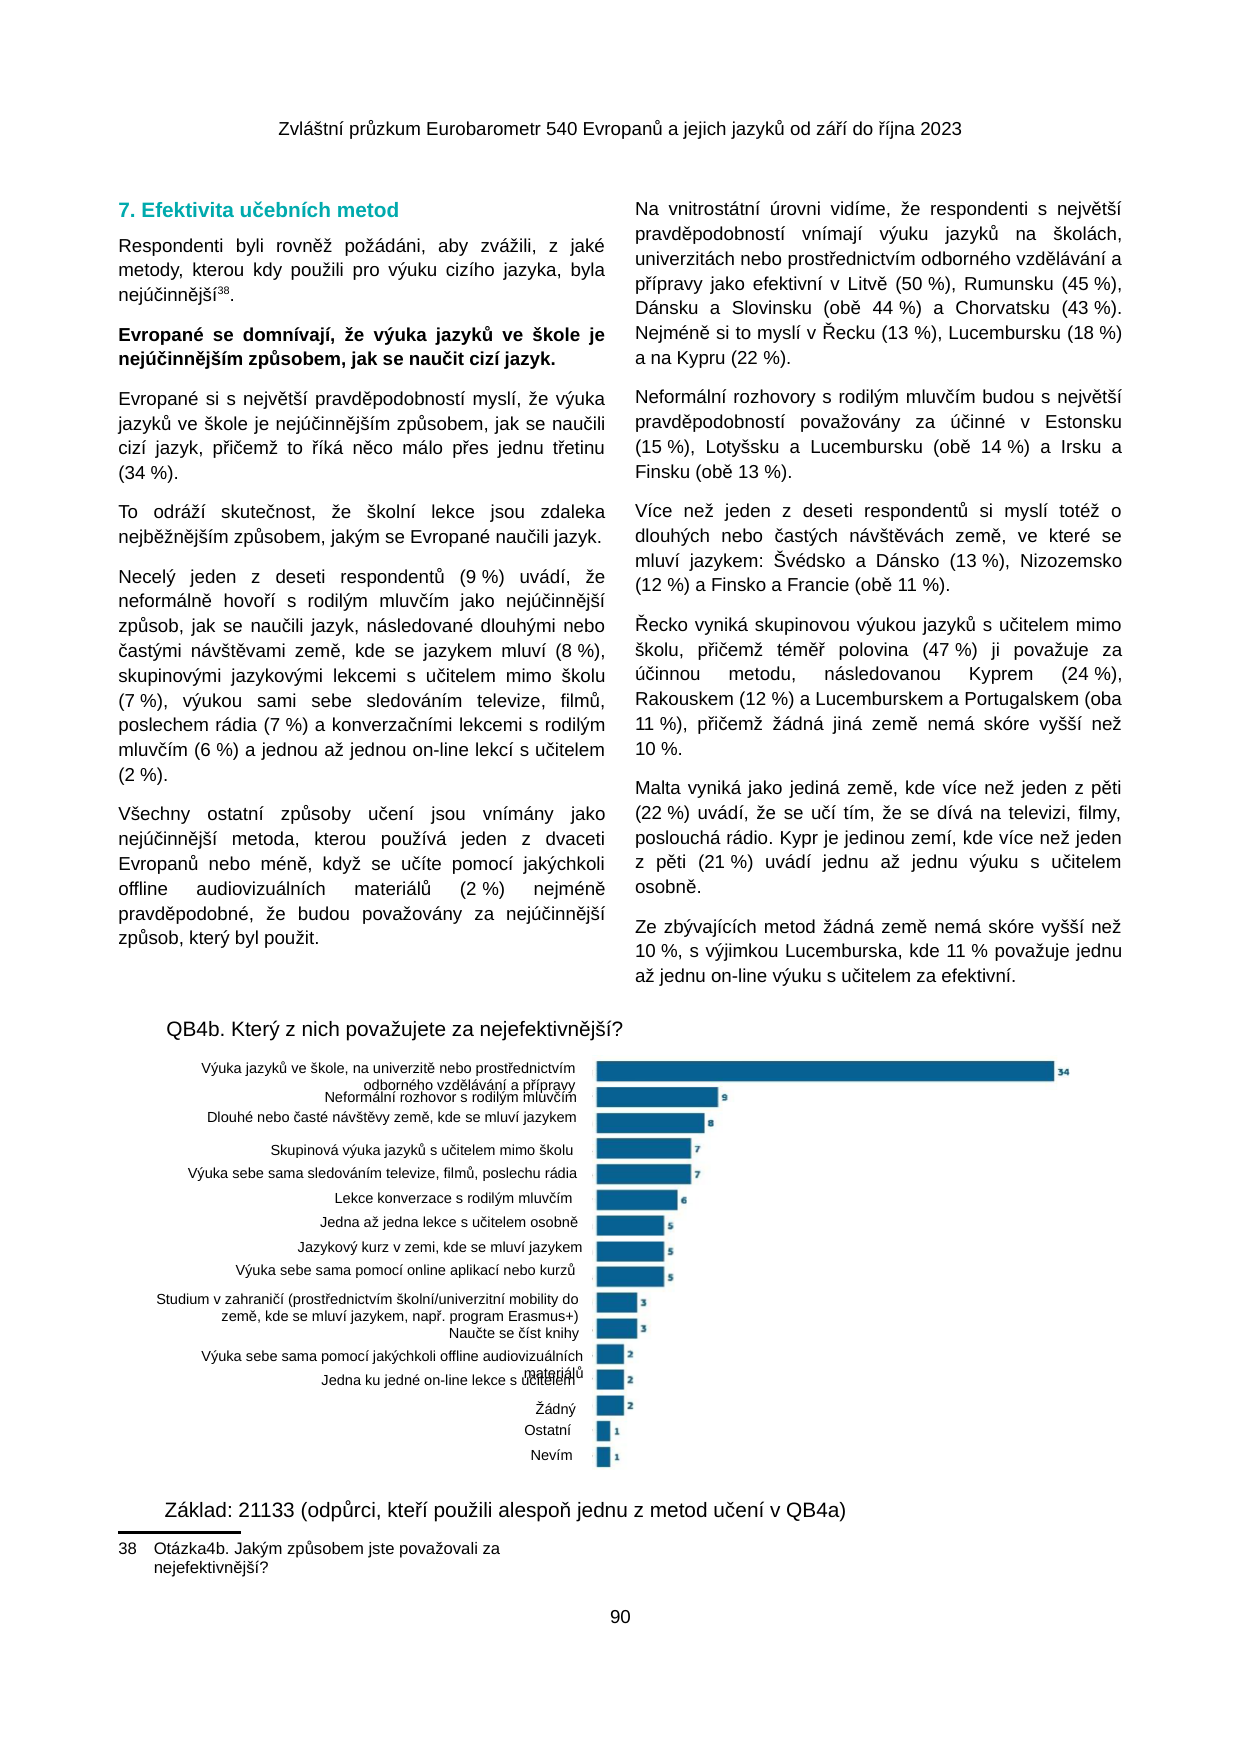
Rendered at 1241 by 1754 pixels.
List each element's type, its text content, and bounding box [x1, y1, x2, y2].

text Neformální rozhovory s rodilým mluvčím budou s největší pravděpodobností považovány za účinné v Estonsku (15 %), Lotyšsku a Lucembursku (obě 14 %) a Irsku a Finsku (obě 13 %). [635, 386, 1122, 482]
text Respondenti byli rovněž požádáni, aby zvážili, z jaké metody, kterou kdy použili pro výuku cizího jazyka, byla nejúčinnější. [118, 234, 605, 306]
text Otázka4b. Jakým způsobem jste považovali za nejefektivnější? [118, 1538, 605, 1577]
text Na vnitrostátní úrovni vidíme, že respondenti s největší pravděpodobností vnímají výuku jazyků na školách, univerzitách nebo prostřednictvím odborného vzdělávání a přípravy jako efektivní v Litvě (50 %), Rumunsku (45 %), Dánsku a Slovinsku (obě 44 %) a Chorvatsku (43 %). Nejméně si to myslí v Řecku (13 %), Lucembursku (18 %) a na Kypru (22 %). [635, 198, 1122, 368]
text Řecko vyniká skupinovou výukou jazyků s učitelem mimo školu, přičemž téměř polovina (47 %) ji považuje za účinnou metodu, následovanou Kyprem (24 %), Rakouskem (12 %) a Lucemburskem a Portugalskem (oba 11 %), přičemž žádná jiná země nemá skóre vyšší než 10 %. [635, 613, 1122, 759]
text To odráží skutečnost, že školní lekce jsou zdaleka nejběžnějším způsobem, jakým se Evropané naučili jazyk. [118, 501, 605, 548]
text Více než jeden z deseti respondentů si myslí totéž o dlouhých nebo častých návštěvách země, ve které se mluví jazykem: Švédsko a Dánsko (13 %), Nizozemsko (12 %) a Finsko a Francie (obě 11 %). [635, 500, 1122, 596]
subtitle 7. Efektivita učebních metod [118, 198, 605, 222]
picture [592, 1055, 1077, 1470]
text Evropané si s největší pravděpodobností myslí, že výuka jazyků ve škole je nejúčinnějším způsobem, jak se naučili cizí jazyk, přičemž to říká něco málo přes jednu třetinu (34 %). [118, 387, 605, 483]
text Evropané se domnívají, že výuka jazyků ve škole je nejúčinnějším způsobem, jak se naučit cizí jazyk. [118, 323, 605, 370]
text Ze zbývajících metod žádná země nemá skóre vyšší než 10 %, s výjimkou Lucemburska, kde 11 % považuje jednu až jednu on-line výuku s učitelem za efektivní. [635, 915, 1122, 987]
text Všechny ostatní způsoby učení jsou vnímány jako nejúčinnější metoda, kterou používá jeden z dvaceti Evropanů nebo méně, když se učíte pomocí jakýchkoli offline audiovizuálních materiálů (2 %) nejméně pravděpodobné, že budou považovány za nejúčinnější způsob, který byl použit. [118, 803, 605, 949]
text Malta vyniká jako jediná země, kde více než jeden z pěti (22 %) uvádí, že se učí tím, že se dívá na televizi, filmy, poslouchá rádio. Kypr je jedinou zemí, kde více než jeden z pěti (21 %) uvádí jednu až jednu výuku s učitelem osobně. [635, 777, 1122, 898]
text Necelý jeden z deseti respondentů (9 %) uvádí, že neformálně hovoří s rodilým mluvčím jako nejúčinnější způsob, jak se naučili jazyk, následované dlouhými nebo častými návštěvami země, kde se jazykem mluví (8 %), skupinovými jazykovými lekcemi s učitelem mimo školu (7 %), výukou sami sebe sledováním televize, filmů, poslechem rádia (7 %) a konverzačními lekcemi s rodilým mluvčím (6 %) a jednou až jednou on-line lekcí s učitelem (2 %). [118, 565, 605, 785]
